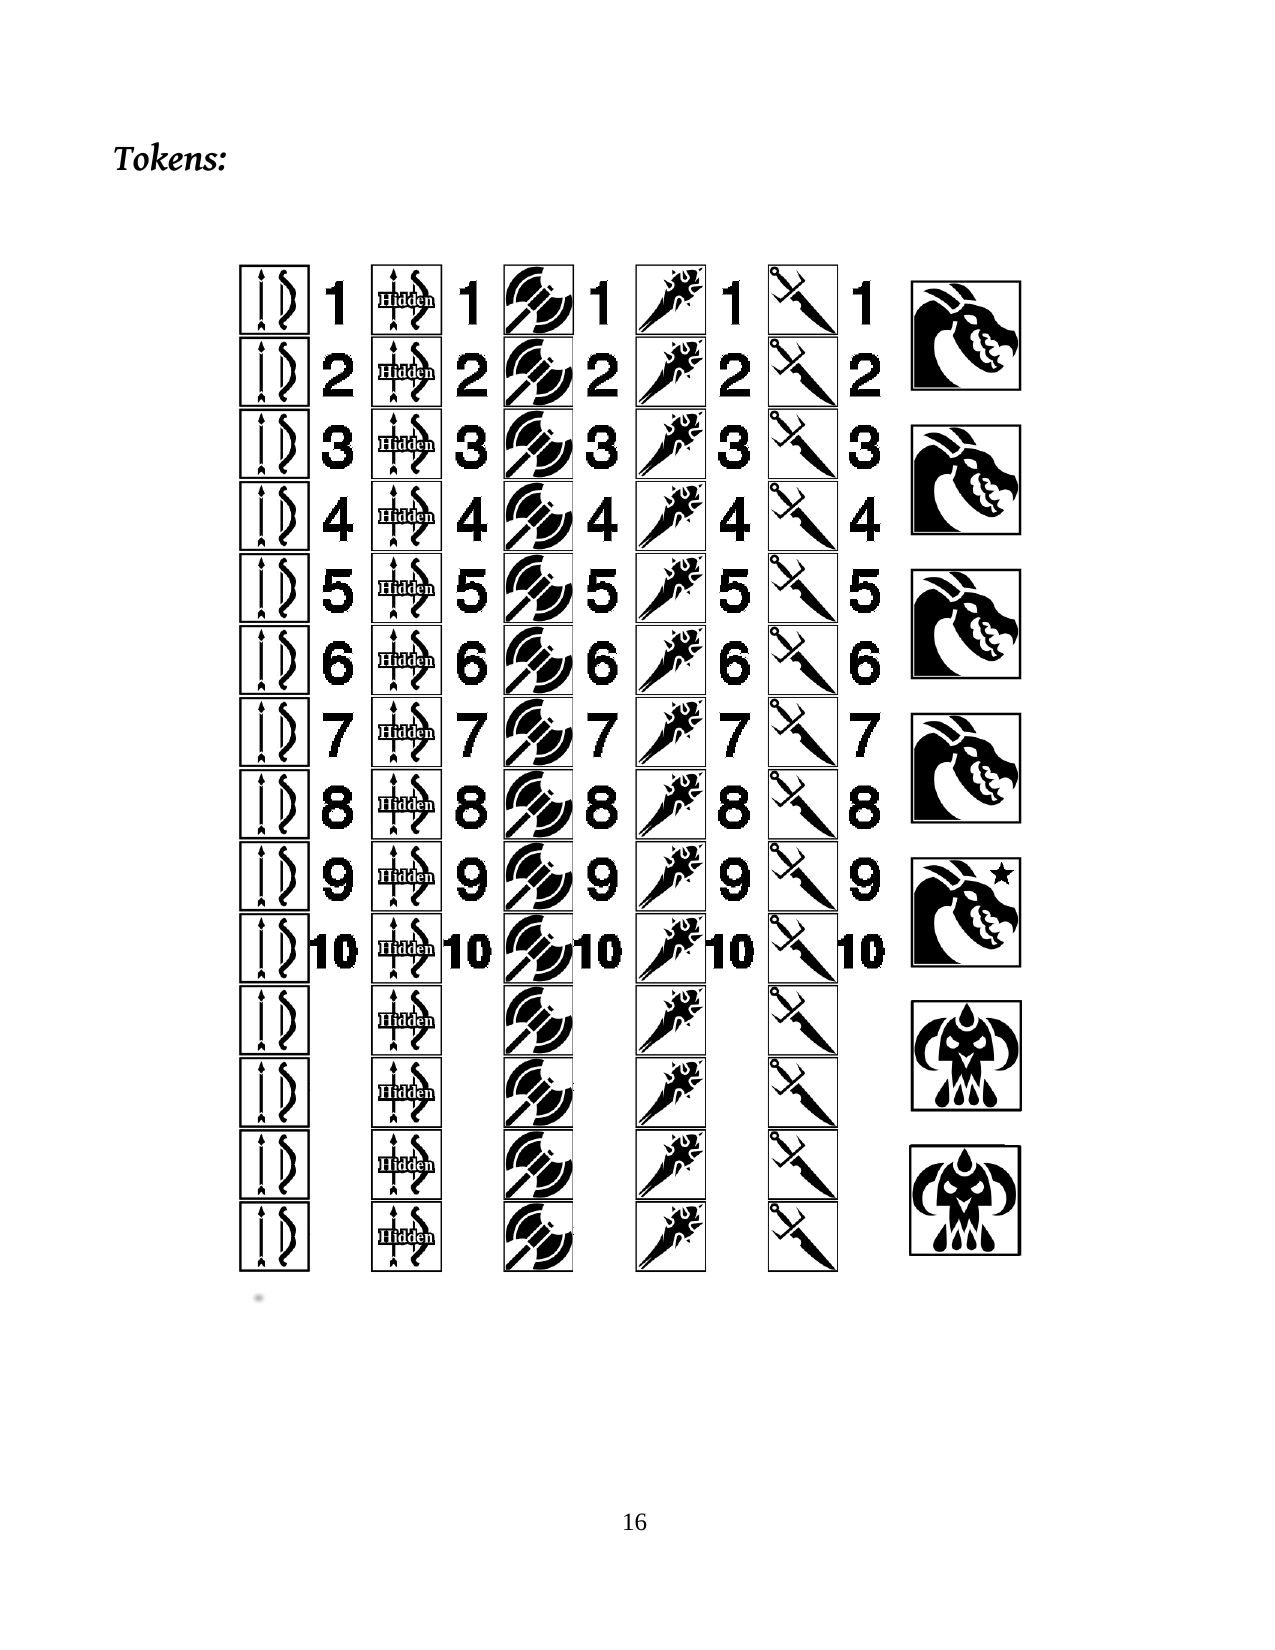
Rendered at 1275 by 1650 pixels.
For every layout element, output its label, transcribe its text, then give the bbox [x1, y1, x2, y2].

subtitle Tokens: [112, 137, 1162, 181]
picture [187, 199, 1088, 1339]
